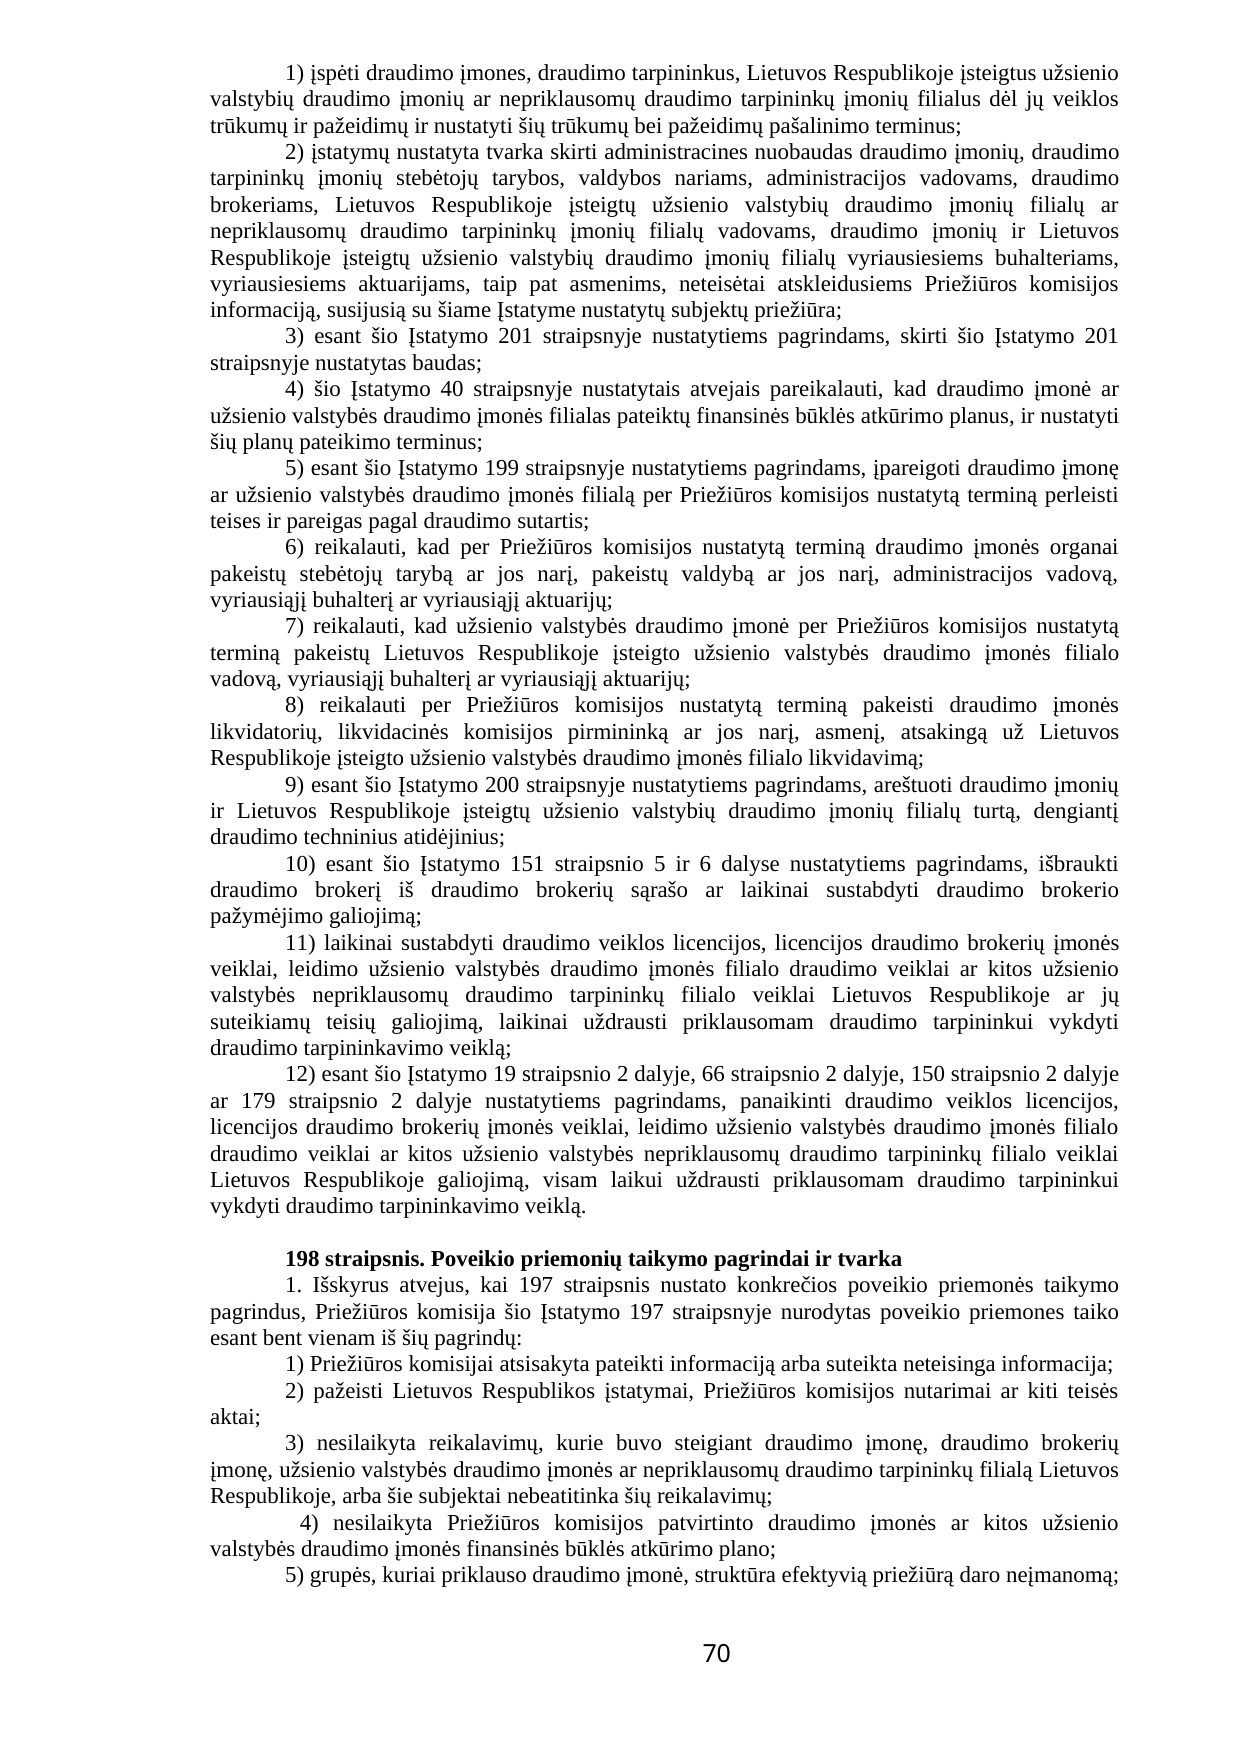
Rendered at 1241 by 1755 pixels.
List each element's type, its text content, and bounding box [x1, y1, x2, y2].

text 7) reikalauti, kad užsienio valstybės draudimo įmonė per Priežiūros komisijos nustatytą terminą pakeistų Lietuvos Respublikoje įsteigto užsienio valstybės draudimo įmonės filialo vadovą, vyriausiąjį buhalterį ar vyriausiąjį aktuarijų; [210, 612, 1120, 692]
text 3) nesilaikyta reikalavimų, kurie buvo steigiant draudimo įmonę, draudimo brokerių įmonę, užsienio valstybės draudimo įmonės ar nepriklausomų draudimo tarpininkų filialą Lietuvos Respublikoje, arba šie subjektai nebeatitinka šių reikalavimų; [210, 1429, 1120, 1508]
text 8) reikalauti per Priežiūros komisijos nustatytą terminą pakeisti draudimo įmonės likvidatorių, likvidacinės komisijos pirmininką ar jos narį, asmenį, atsakingą už Lietuvos Respublikoje įsteigto užsienio valstybės draudimo įmonės filialo likvidavimą; [210, 692, 1120, 771]
text 4) nesilaikyta Priežiūros komisijos patvirtinto draudimo įmonės ar kitos užsienio valstybės draudimo įmonės finansinės būklės atkūrimo plano; [210, 1508, 1120, 1561]
text 9) esant šio Įstatymo 200 straipsnyje nustatytiems pagrindams, areštuoti draudimo įmonių ir Lietuvos Respublikoje įsteigtų užsienio valstybių draudimo įmonių filialų turtą, dengiantį draudimo techninius atidėjinius; [210, 771, 1120, 850]
text 2) pažeisti Lietuvos Respublikos įstatymai, Priežiūros komisijos nutarimai ar kiti teisės aktai; [210, 1377, 1120, 1429]
text 6) reikalauti, kad per Priežiūros komisijos nustatytą terminą draudimo įmonės organai pakeistų stebėtojų tarybą ar jos narį, pakeistų valdybą ar jos narį, administracijos vadovą, vyriausiąjį buhalterį ar vyriausiąjį aktuarijų; [210, 533, 1120, 612]
text 3) esant šio Įstatymo 201 straipsnyje nustatytiems pagrindams, skirti šio Įstatymo 201 straipsnyje nustatytas baudas; [210, 323, 1120, 375]
text 4) šio Įstatymo 40 straipsnyje nustatytais atvejais pareikalauti, kad draudimo įmonė ar užsienio valstybės draudimo įmonės filialas pateiktų finansinės būklės atkūrimo planus, ir nustatyti šių planų pateikimo terminus; [210, 375, 1120, 454]
text 1) Priežiūros komisijai atsisakyta pateikti informaciją arba suteikta neteisinga informacija; [210, 1350, 1120, 1377]
text 12) esant šio Įstatymo 19 straipsnio 2 dalyje, 66 straipsnio 2 dalyje, 150 straipsnio 2 dalyje ar 179 straipsnio 2 dalyje nustatytiems pagrindams, panaikinti draudimo veiklos licencijos, licencijos draudimo brokerių įmonės veiklai, leidimo užsienio valstybės draudimo įmonės filialo draudimo veiklai ar kitos užsienio valstybės nepriklausomų draudimo tarpininkų filialo veiklai Lietuvos Respublikoje galiojimą, visam laikui uždrausti priklausomam draudimo tarpininkui vykdyti draudimo tarpininkavimo veiklą. [210, 1061, 1120, 1219]
text 1) įspėti draudimo įmones, draudimo tarpininkus, Lietuvos Respublikoje įsteigtus užsienio valstybių draudimo įmonių ar nepriklausomų draudimo tarpininkų įmonių filialus dėl jų veiklos trūkumų ir pažeidimų ir nustatyti šių trūkumų bei pažeidimų pašalinimo terminus; [210, 59, 1120, 138]
text 11) laikinai sustabdyti draudimo veiklos licencijos, licencijos draudimo brokerių įmonės veiklai, leidimo užsienio valstybės draudimo įmonės filialo draudimo veiklai ar kitos užsienio valstybės nepriklausomų draudimo tarpininkų filialo veiklai Lietuvos Respublikoje ar jų suteikiamų teisių galiojimą, laikinai uždrausti priklausomam draudimo tarpininkui vykdyti draudimo tarpininkavimo veiklą; [210, 929, 1120, 1061]
text 5) esant šio Įstatymo 199 straipsnyje nustatytiems pagrindams, įpareigoti draudimo įmonę ar užsienio valstybės draudimo įmonės filialą per Priežiūros komisijos nustatytą terminą perleisti teises ir pareigas pagal draudimo sutartis; [210, 454, 1120, 533]
text 10) esant šio Įstatymo 151 straipsnio 5 ir 6 dalyse nustatytiems pagrindams, išbraukti draudimo brokerį iš draudimo brokerių sąrašo ar laikinai sustabdyti draudimo brokerio pažymėjimo galiojimą; [210, 850, 1120, 929]
text 1. Išskyrus atvejus, kai 197 straipsnis nustato konkrečios poveikio priemonės taikymo pagrindus, Priežiūros komisija šio Įstatymo 197 straipsnyje nurodytas poveikio priemones taiko esant bent vienam iš šių pagrindų: [210, 1271, 1120, 1350]
text 5) grupės, kuriai priklauso draudimo įmonė, struktūra efektyvią priežiūrą daro neįmanomą; [210, 1561, 1120, 1588]
text 198 straipsnis. Poveikio priemonių taikymo pagrindai ir tvarka [210, 1245, 1120, 1271]
text 2) įstatymų nustatyta tvarka skirti administracines nuobaudas draudimo įmonių, draudimo tarpininkų įmonių stebėtojų tarybos, valdybos nariams, administracijos vadovams, draudimo brokeriams, Lietuvos Respublikoje įsteigtų užsienio valstybių draudimo įmonių filialų ar nepriklausomų draudimo tarpininkų įmonių filialų vadovams, draudimo įmonių ir Lietuvos Respublikoje įsteigtų užsienio valstybių draudimo įmonių filialų vyriausiesiems buhalteriams, vyriausiesiems aktuarijams, taip pat asmenims, neteisėtai atskleidusiems Priežiūros komisijos informaciją, susijusią su šiame Įstatyme nustatytų subjektų priežiūra; [210, 138, 1120, 323]
